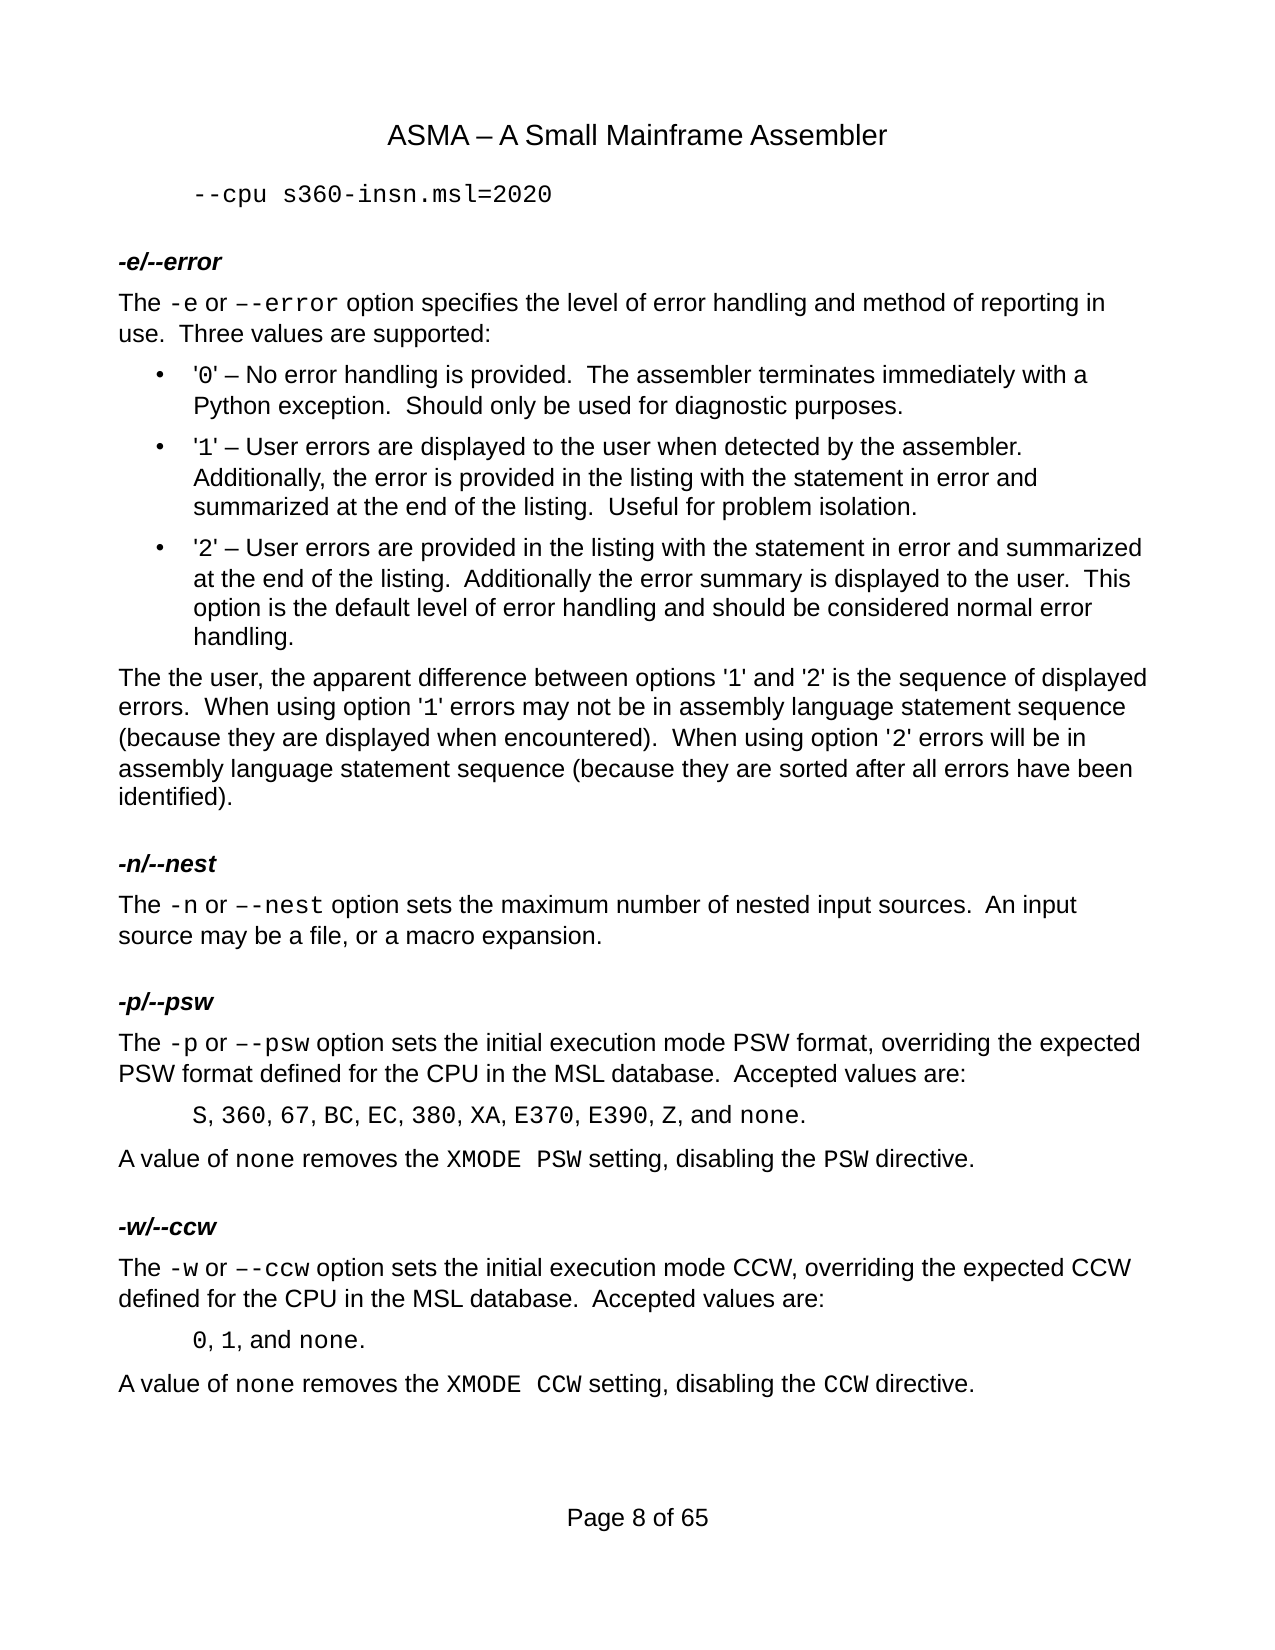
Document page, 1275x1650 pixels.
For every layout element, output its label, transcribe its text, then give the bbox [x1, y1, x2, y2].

text A value of none removes the XMODE PSW setting, disabling the PSW directive. [118, 1143, 1157, 1174]
subtitle -e/--error [118, 247, 1157, 276]
list '0' – No error handling is provided. The assembler terminates immediately with a Python exception. Should only be used for diagnostic purposes. [156, 360, 1157, 420]
text A value of none removes the XMODE CCW setting, disabling the CCW directive. [118, 1369, 1157, 1399]
subtitle -p/--psw [118, 987, 1157, 1015]
subtitle -w/--ccw [118, 1212, 1157, 1241]
list '1' – User errors are displayed to the user when detected by the assembler. Additionally, the error is provided in the listing with the statement in error and summarized at the end of the listing. Useful for problem isolation. [156, 432, 1157, 521]
list '2' – User errors are provided in the listing with the statement in error and summarized at the end of the listing. Additionally the error summary is displayed to the user. This option is the default level of error handling and should be considered normal error handling. [156, 533, 1157, 651]
text The the user, the apparent difference between options '1' and '2' is the sequence of displayed errors. When using option '1' errors may not be in assembly language statement sequence (because they are displayed when encountered). When using option '2' errors will be in assembly language statement sequence (because they are sorted after all errors have been identified). [118, 663, 1157, 811]
text The -p or –-psw option sets the initial execution mode PSW format, overriding the expected PSW format defined for the CPU in the MSL database. Accepted values are: [118, 1028, 1157, 1088]
text The -e or –-error option specifies the level of error handling and method of reporting in use. Three values are supported: [118, 288, 1157, 348]
text 0, 1, and none. [192, 1325, 1157, 1356]
text The -n or –-nest option sets the maximum number of nested input sources. An input source may be a file, or a macro expansion. [118, 890, 1157, 949]
subtitle -n/--nest [118, 849, 1157, 877]
text The -w or –-ccw option sets the initial execution mode CCW, overriding the expected CCW defined for the CPU in the MSL database. Accepted values are: [118, 1253, 1157, 1313]
text --cpu s360-insn.msl=2020 [192, 181, 1157, 209]
text S, 360, 67, BC, EC, 380, XA, E370, E390, Z, and none. [192, 1100, 1157, 1131]
